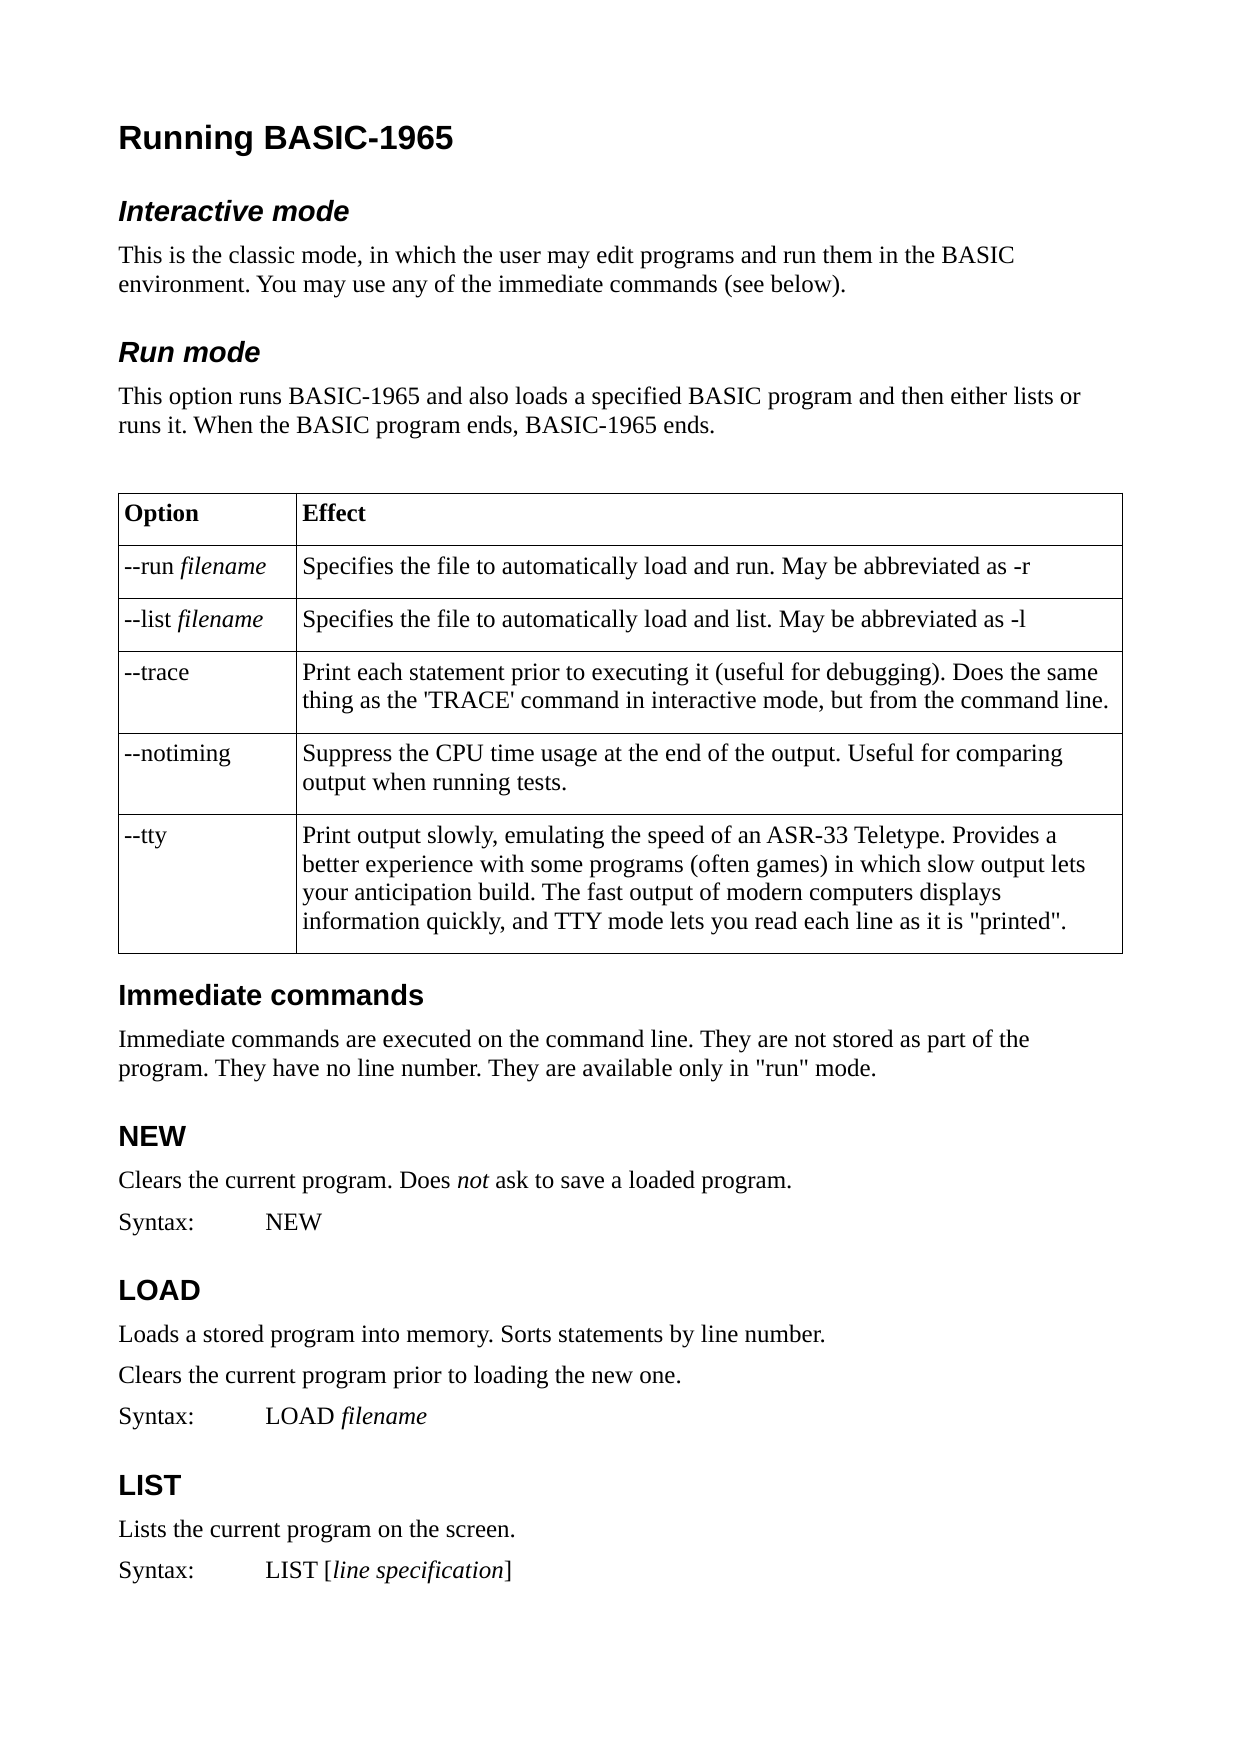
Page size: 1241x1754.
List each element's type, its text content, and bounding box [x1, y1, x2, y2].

table_cell --tty [119, 815, 296, 953]
text Syntax: LIST [line specification] [118, 1555, 1122, 1584]
table_cell Print each statement prior to executing it (useful for debugging). Does the same thing as the 'TRACE' command in interactive mode, but from the command line. [297, 652, 1122, 733]
subtitle Immediate commands [118, 978, 1122, 1012]
subtitle Running BASIC-1965 [118, 118, 1122, 157]
text Syntax: NEW [118, 1207, 1122, 1235]
text Clears the current program. Does not ask to save a loaded program. [118, 1165, 1122, 1194]
table_cell --list filename [119, 599, 296, 651]
table_cell Specifies the file to automatically load and run. May be abbreviated as -r [297, 546, 1122, 598]
subtitle Run mode [118, 335, 1122, 369]
table_header Option [119, 494, 296, 545]
table_cell Print output slowly, emulating the speed of an ASR-33 Teletype. Provides a better experience with some programs (often games) in which slow output lets your anticipation build. The fast output of modern computers displays information quickly, and TTY mode lets you read each line as it is "printed". [297, 815, 1122, 953]
text This option runs BASIC-1965 and also loads a specified BASIC program and then either lists or runs it. When the BASIC program ends, BASIC-1965 ends. [118, 381, 1122, 439]
text Syntax: LOAD filename [118, 1401, 1122, 1430]
table_cell --run filename [119, 546, 296, 598]
subtitle LIST [118, 1468, 1122, 1501]
table_cell Specifies the file to automatically load and list. May be abbreviated as -l [297, 599, 1122, 651]
table_header Effect [297, 494, 1122, 545]
text Clears the current program prior to loading the new one. [118, 1360, 1122, 1389]
text Immediate commands are executed on the command line. They are not stored as part of the program. They have no line number. They are available only in "run" mode. [118, 1024, 1122, 1082]
table_cell --trace [119, 652, 296, 733]
text This is the classic mode, in which the user may edit programs and run them in the BASIC environment. You may use any of the immediate commands (see below). [118, 240, 1122, 298]
subtitle LOAD [118, 1273, 1122, 1306]
table_cell --notiming [119, 734, 296, 814]
text Lists the current program on the screen. [118, 1514, 1122, 1542]
text Loads a stored program into memory. Sorts statements by line number. [118, 1319, 1122, 1348]
subtitle Interactive mode [118, 194, 1122, 228]
table_cell Suppress the CPU time usage at the end of the output. Useful for comparing output when running tests. [297, 734, 1122, 814]
subtitle NEW [118, 1119, 1122, 1153]
